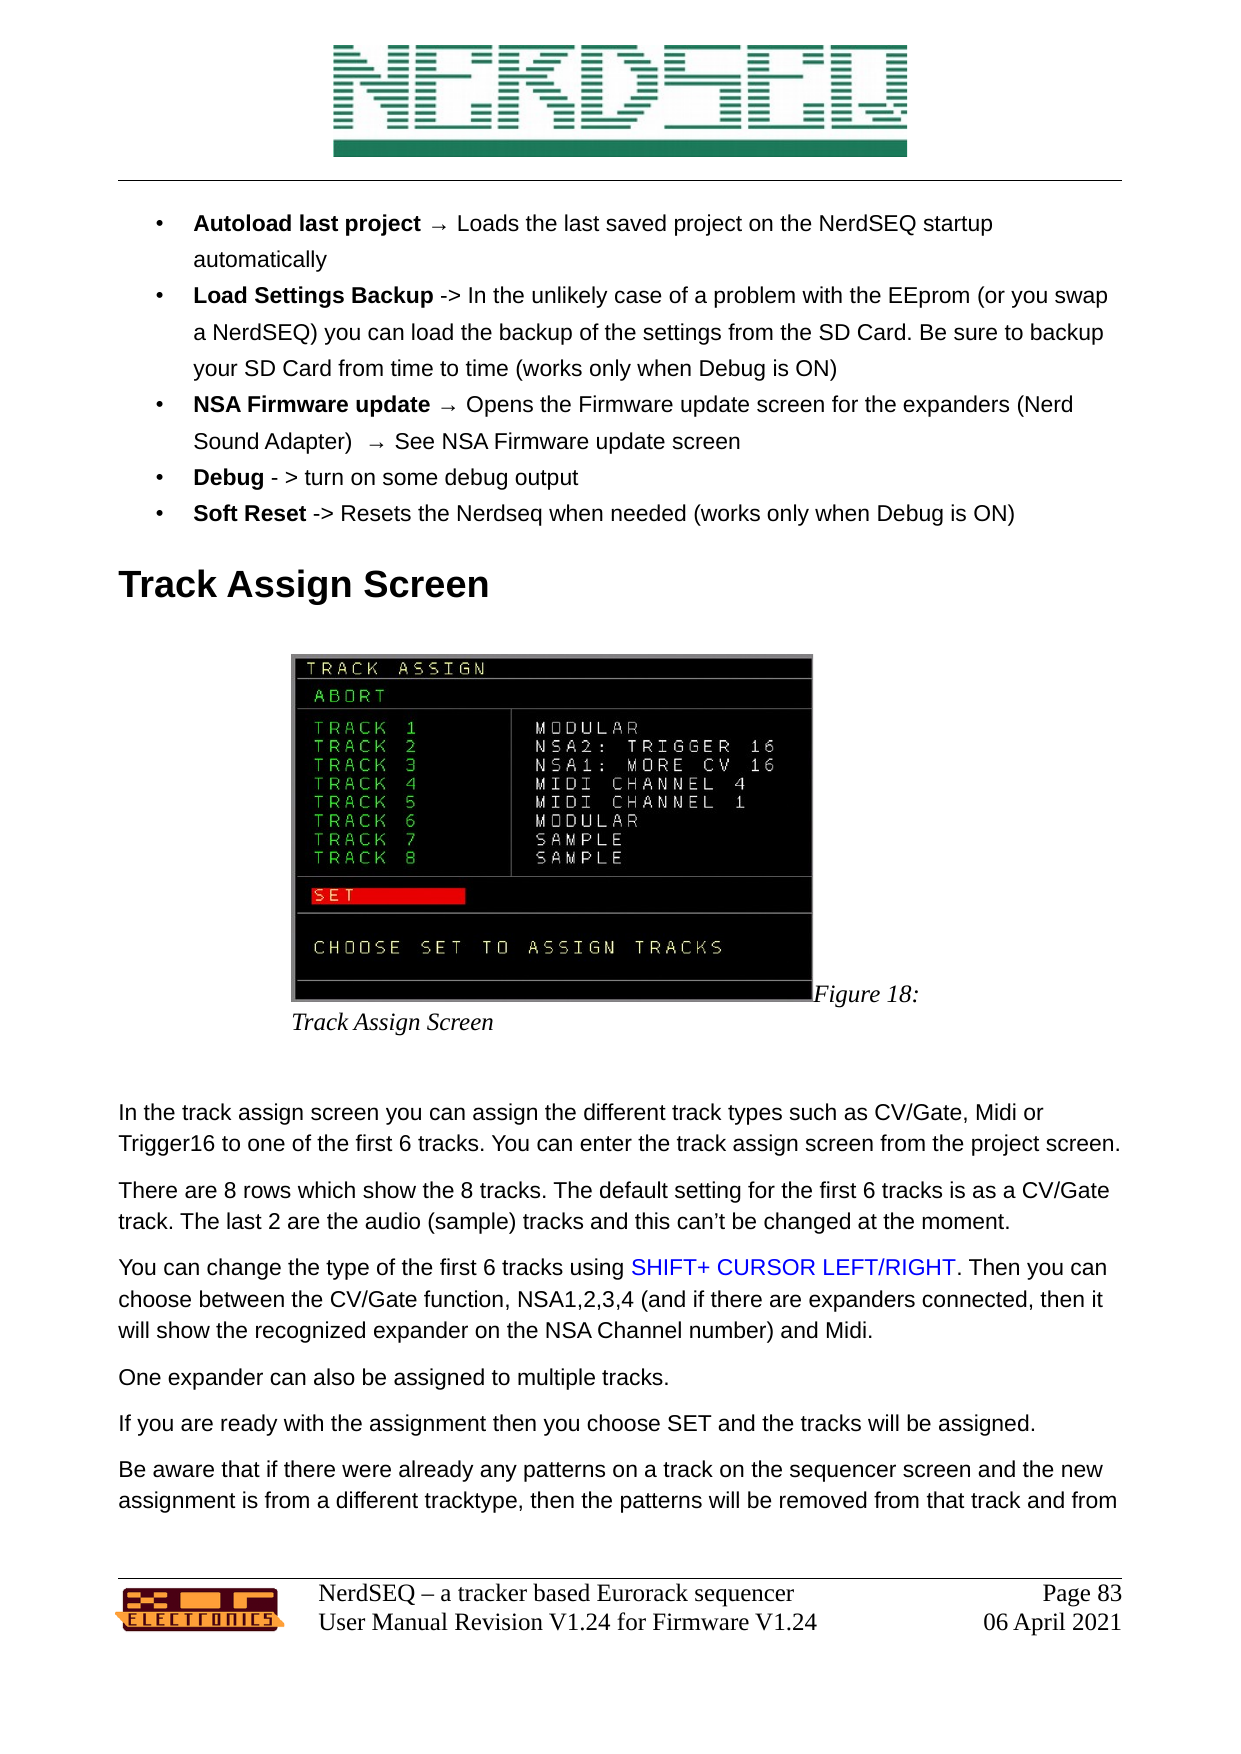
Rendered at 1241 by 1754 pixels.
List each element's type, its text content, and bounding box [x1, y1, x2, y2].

text Figure 18: Track Assign Screen [291, 1002, 969, 1036]
text There are 8 rows which show the 8 tracks. The default setting for the first 6 tracks is as a CV/Gate track. The last 2 are the audio (sample) tracks and this can’t be changed at the moment. [118, 1177, 1122, 1234]
picture [115, 1584, 285, 1634]
picture [291, 654, 814, 1002]
text If you are ready with the assignment then you choose SET and the tracks will be assigned. [118, 1410, 1122, 1436]
picture [333, 45, 908, 157]
list Debug - > turn on some debug output [156, 464, 1122, 490]
subtitle Track Assign Screen [118, 562, 1122, 605]
text One expander can also be assigned to multiple tracks. [118, 1363, 1122, 1390]
list Load Settings Backup -> In the unlikely case of a problem with the EEprom (or you swap a NerdSEQ) you can load the backup of the settings from the SD Card. Be sure to backup your SD Card from time to time (works only when Debug is ON) [156, 282, 1122, 381]
list Autoload last project → Loads the last saved project on the NerdSEQ startup automatically [156, 209, 1122, 272]
text In the track assign screen you can assign the different track types such as CV/Gate, Midi or Trigger16 to one of the first 6 tracks. You can enter the track assign screen from the project screen. [118, 618, 1122, 1157]
text You can change the type of the first 6 tracks using SHIFT+ CURSOR LEFT/RIGHT. Then you can choose between the CV/Gate function, NSA1,2,3,4 (and if there are expanders connected, then it will show the recognized expander on the NSA Channel number) and Midi. [118, 1254, 1122, 1344]
list NSA Firmware update → Opens the Firmware update screen for the expanders (Nerd Sound Adapter) → See NSA Firmware update screen [156, 391, 1122, 454]
list Soft Reset -> Resets the Nerdseq when needed (works only when Debug is ON) [156, 500, 1122, 527]
text Be aware that if there were already any patterns on a track on the sequencer screen and the new assignment is from a different tracktype, then the patterns will be removed from that track and from [118, 1456, 1122, 1514]
